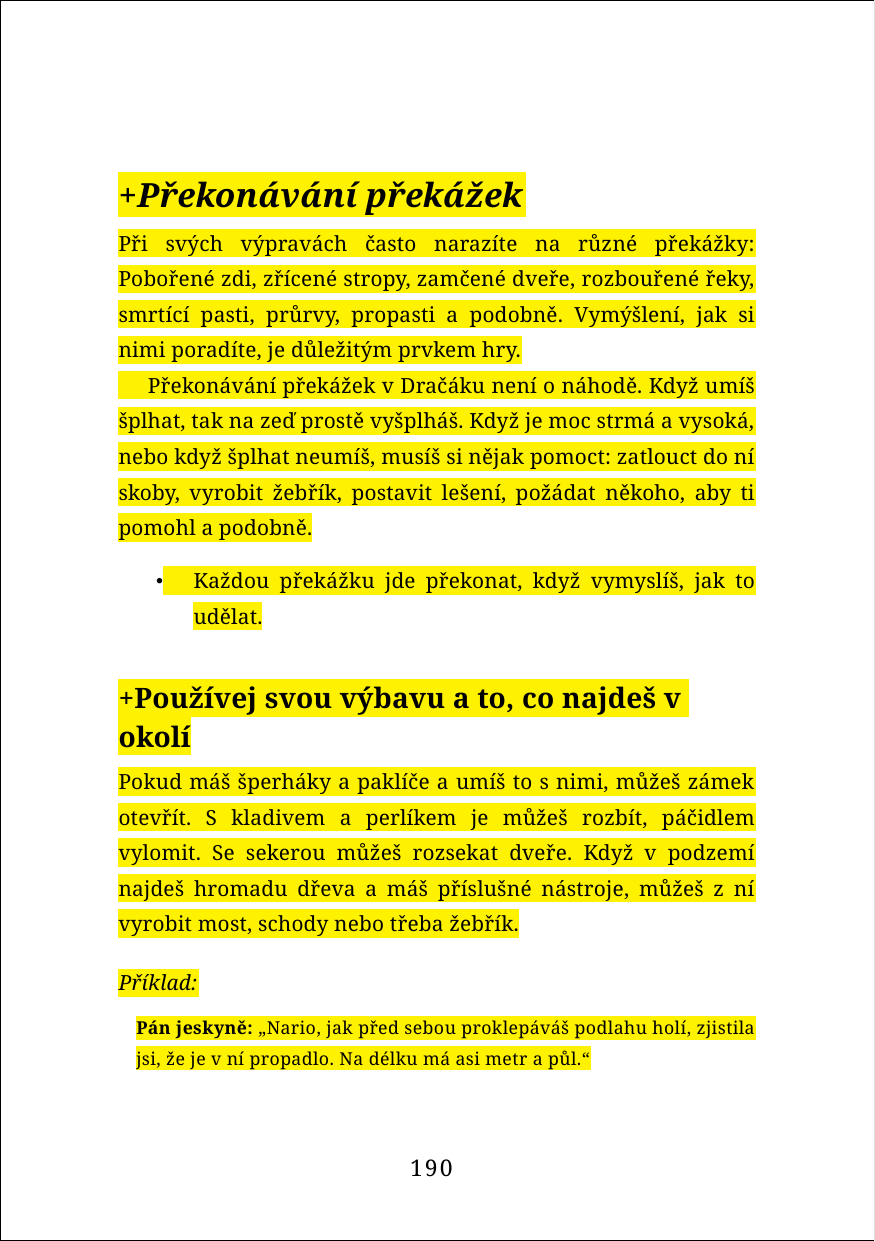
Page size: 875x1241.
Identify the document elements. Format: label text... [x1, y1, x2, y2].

subtitle +Překonávání překážek [118, 172, 756, 217]
text Pokud máš šperháky a paklíče a umíš to s nimi, můžeš zámek otevřít. S kladivem a perlíkem je můžeš rozbít, páčidlem vylomit. Se sekerou můžeš rozsekat dveře. Když v podzemí najdeš hromadu dřeva a máš příslušné nástroje, můžeš z ní vyrobit most, schody nebo třeba žebřík. [118, 767, 756, 938]
text Při svých výpravách často narazíte na různé překážky: Pobořené zdi, zřícené stropy, zamčené dveře, rozbouřené řeky, smrtící pasti, průrvy, propasti a podobně. Vymýšlení, jak si nimi poradíte, je důležitým prvkem hry. Překonávání překážek v Dračáku není o náhodě. Když umíš šplhat, tak na zeď prostě vyšplháš. Když je moc strmá a vysoká, nebo když šplhat neumíš, musíš si nějak pomoct: zatlouct do ní skoby, vyrobit žebřík, postavit lešení, požádat někoho, aby ti pomohl a podobně. [118, 229, 756, 542]
text Příklad: [118, 968, 756, 997]
list Každou překážku jde překonat, když vymyslíš, jak to udělat. [156, 566, 756, 630]
subtitle +Používej svou výbavu a to, co najdeš v okolí [118, 679, 756, 755]
text Pán jeskyně: „Nario, jak před sebou proklepáváš podlahu holí, zjistila jsi, že je v ní propadlo. Na délku má asi metr a půl.“ [136, 1016, 756, 1070]
